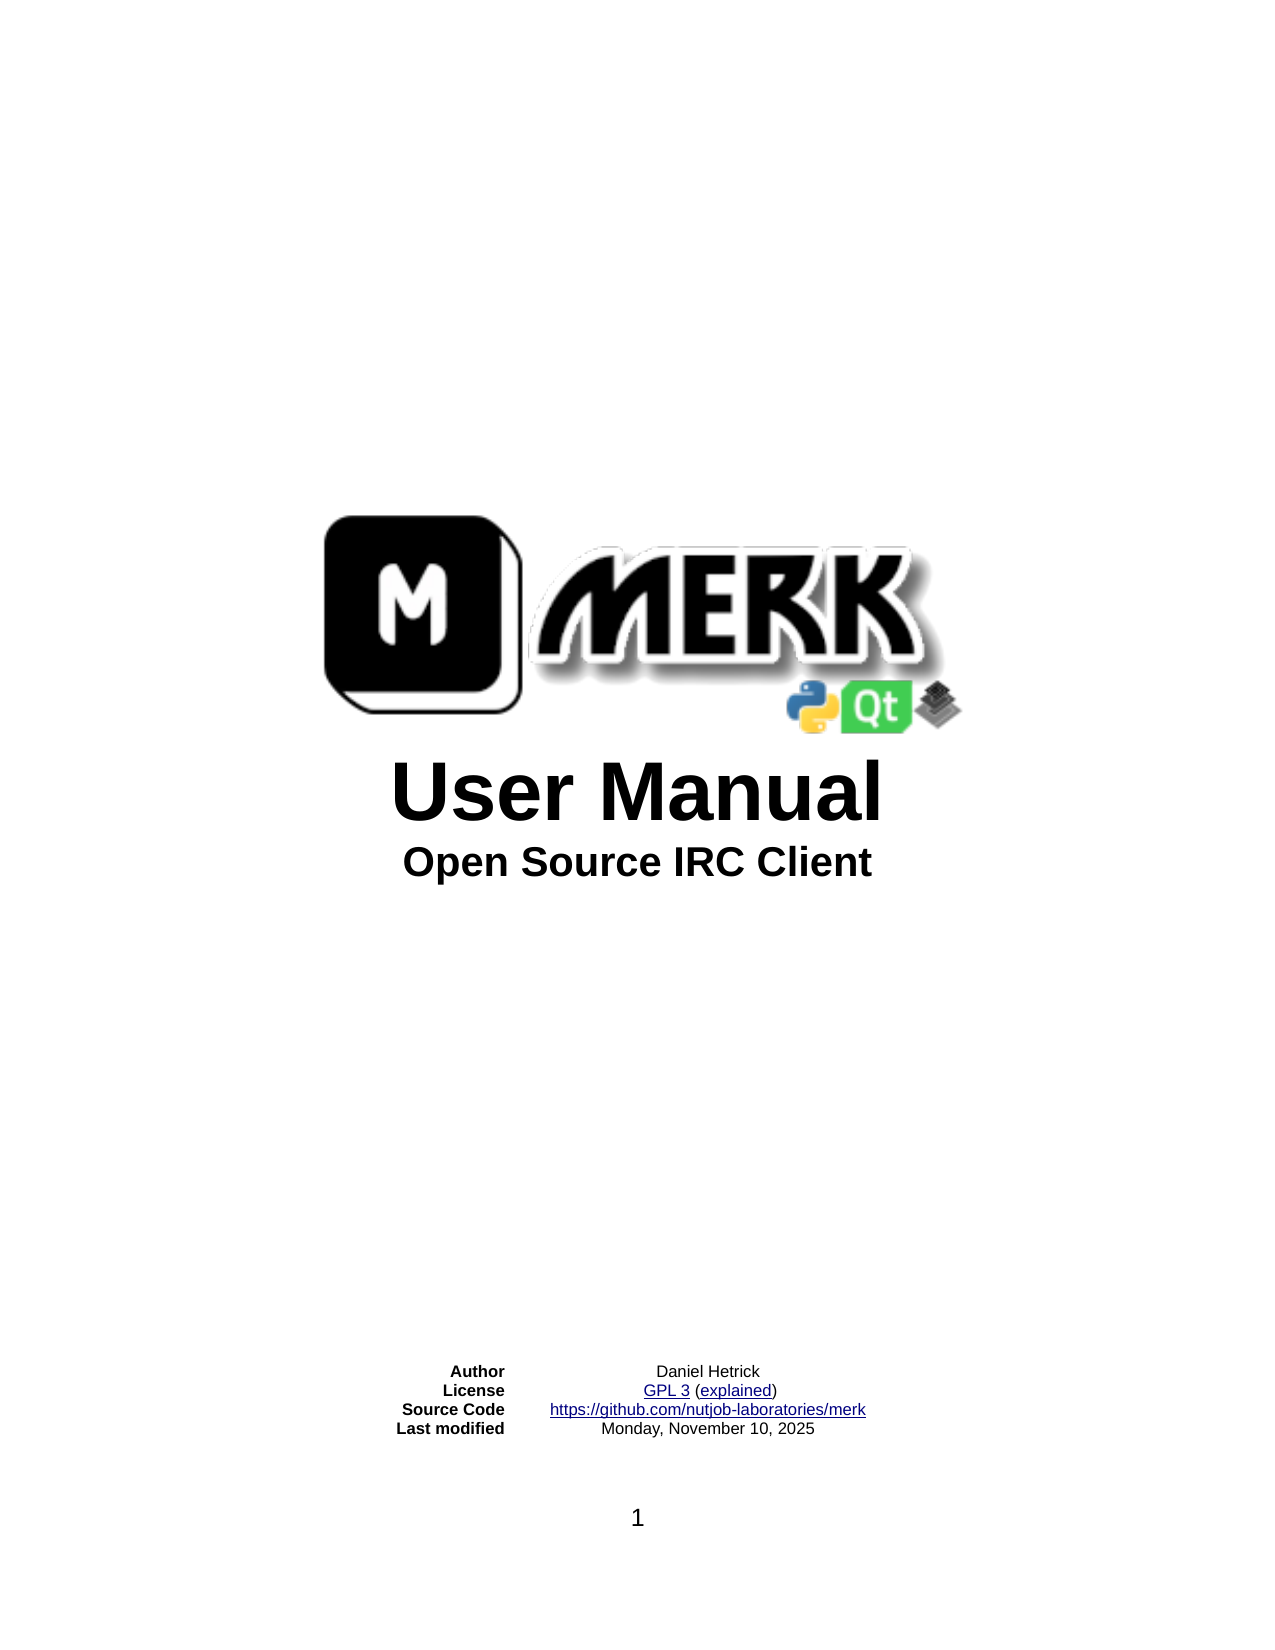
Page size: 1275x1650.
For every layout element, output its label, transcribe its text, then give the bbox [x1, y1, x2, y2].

table_cell Monday, November 10, 2025 [519, 1419, 897, 1438]
picture [304, 491, 971, 742]
text User Manual [118, 742, 1157, 838]
table_header Author [378, 1362, 518, 1381]
text Open Source IRC Client [118, 838, 1157, 886]
table_cell GPL 3 (explained) [519, 1381, 897, 1400]
table_header Daniel Hetrick [519, 1362, 897, 1381]
table_cell License [378, 1381, 518, 1400]
table_cell https://github.com/nutjob-laboratories/merk [519, 1400, 897, 1419]
table_cell Last modified [378, 1419, 518, 1438]
table_cell Source Code [378, 1400, 518, 1419]
